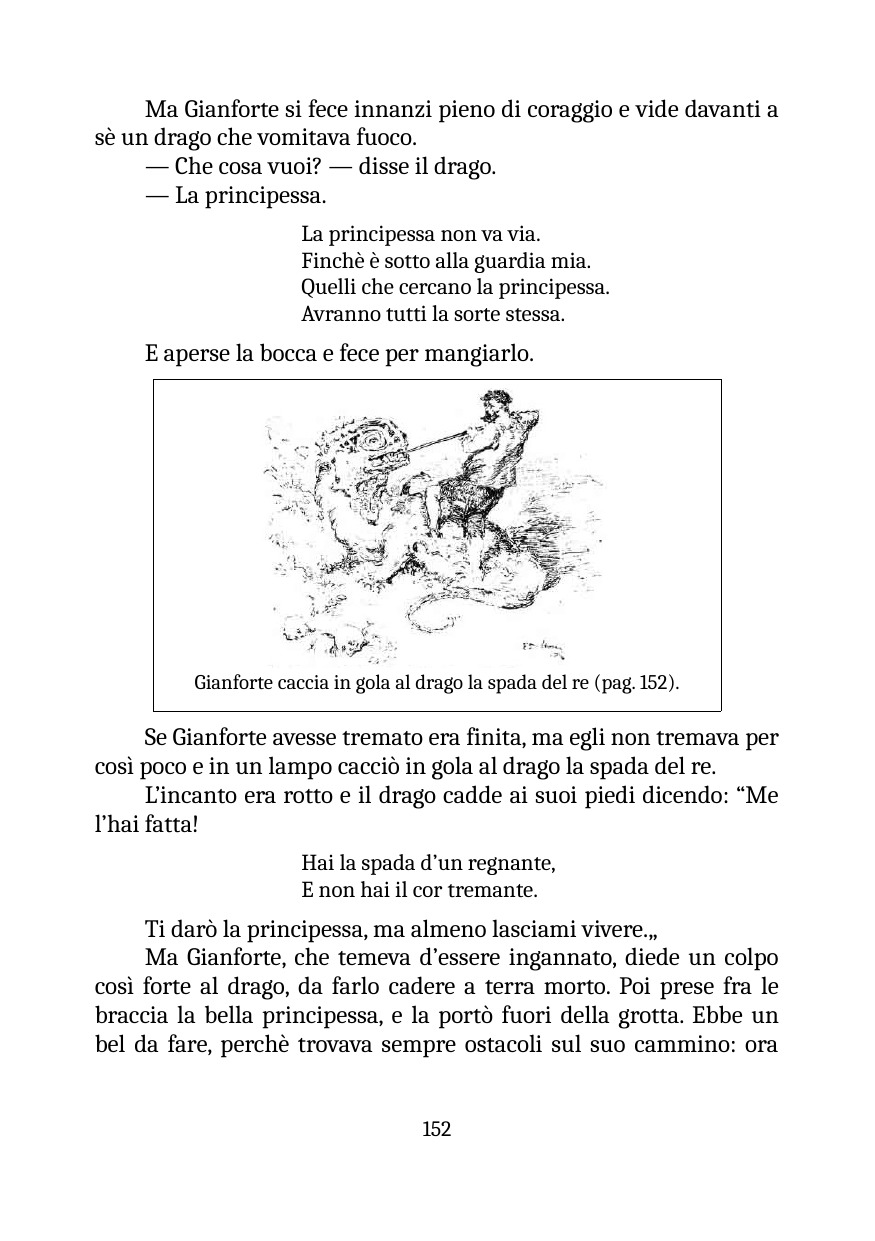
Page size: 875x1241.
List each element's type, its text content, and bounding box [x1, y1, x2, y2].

text — Che cosa vuoi? — disse il drago. [94, 152, 779, 181]
text — La principessa. [94, 181, 779, 209]
text Hai la spada d’un regnante, E non hai il cor tremante. [301, 850, 779, 903]
text Ma Gianforte si fece innanzi pieno di coraggio e vide davanti a sè un drago che vomitava fuoco. [94, 94, 779, 152]
text Ti darò la principessa, ma almeno lasciami vivere.„ [94, 914, 779, 943]
text La principessa non va via. Finchè è sotto alla guardia mia. Quelli che cercano la principessa. Avranno tutti la sorte stessa. [301, 221, 779, 327]
picture [261, 388, 613, 671]
text E aperse la bocca e fece per mangiarlo. [94, 338, 779, 367]
text Gianforte caccia in gola al drago la spada del re (pag. 152). [162, 388, 712, 695]
text Se Gianforte avesse tremato era finita, ma egli non tremava per così poco e in un lampo cacciò in gola al drago la spada del re. [94, 367, 779, 781]
text Ma Gianforte, che temeva d’essere ingannato, diede un colpo così forte al drago, da farlo cadere a terra morto. Poi prese fra le braccia la bella principessa, e la portò fuori della grotta. Ebbe un bel da fare, perchè trovava sempre ostacoli sul suo cammino: ora [94, 943, 779, 1058]
text L’incanto era rotto e il drago cadde ai suoi piedi dicendo: “Me l’hai fatta! [94, 781, 779, 838]
